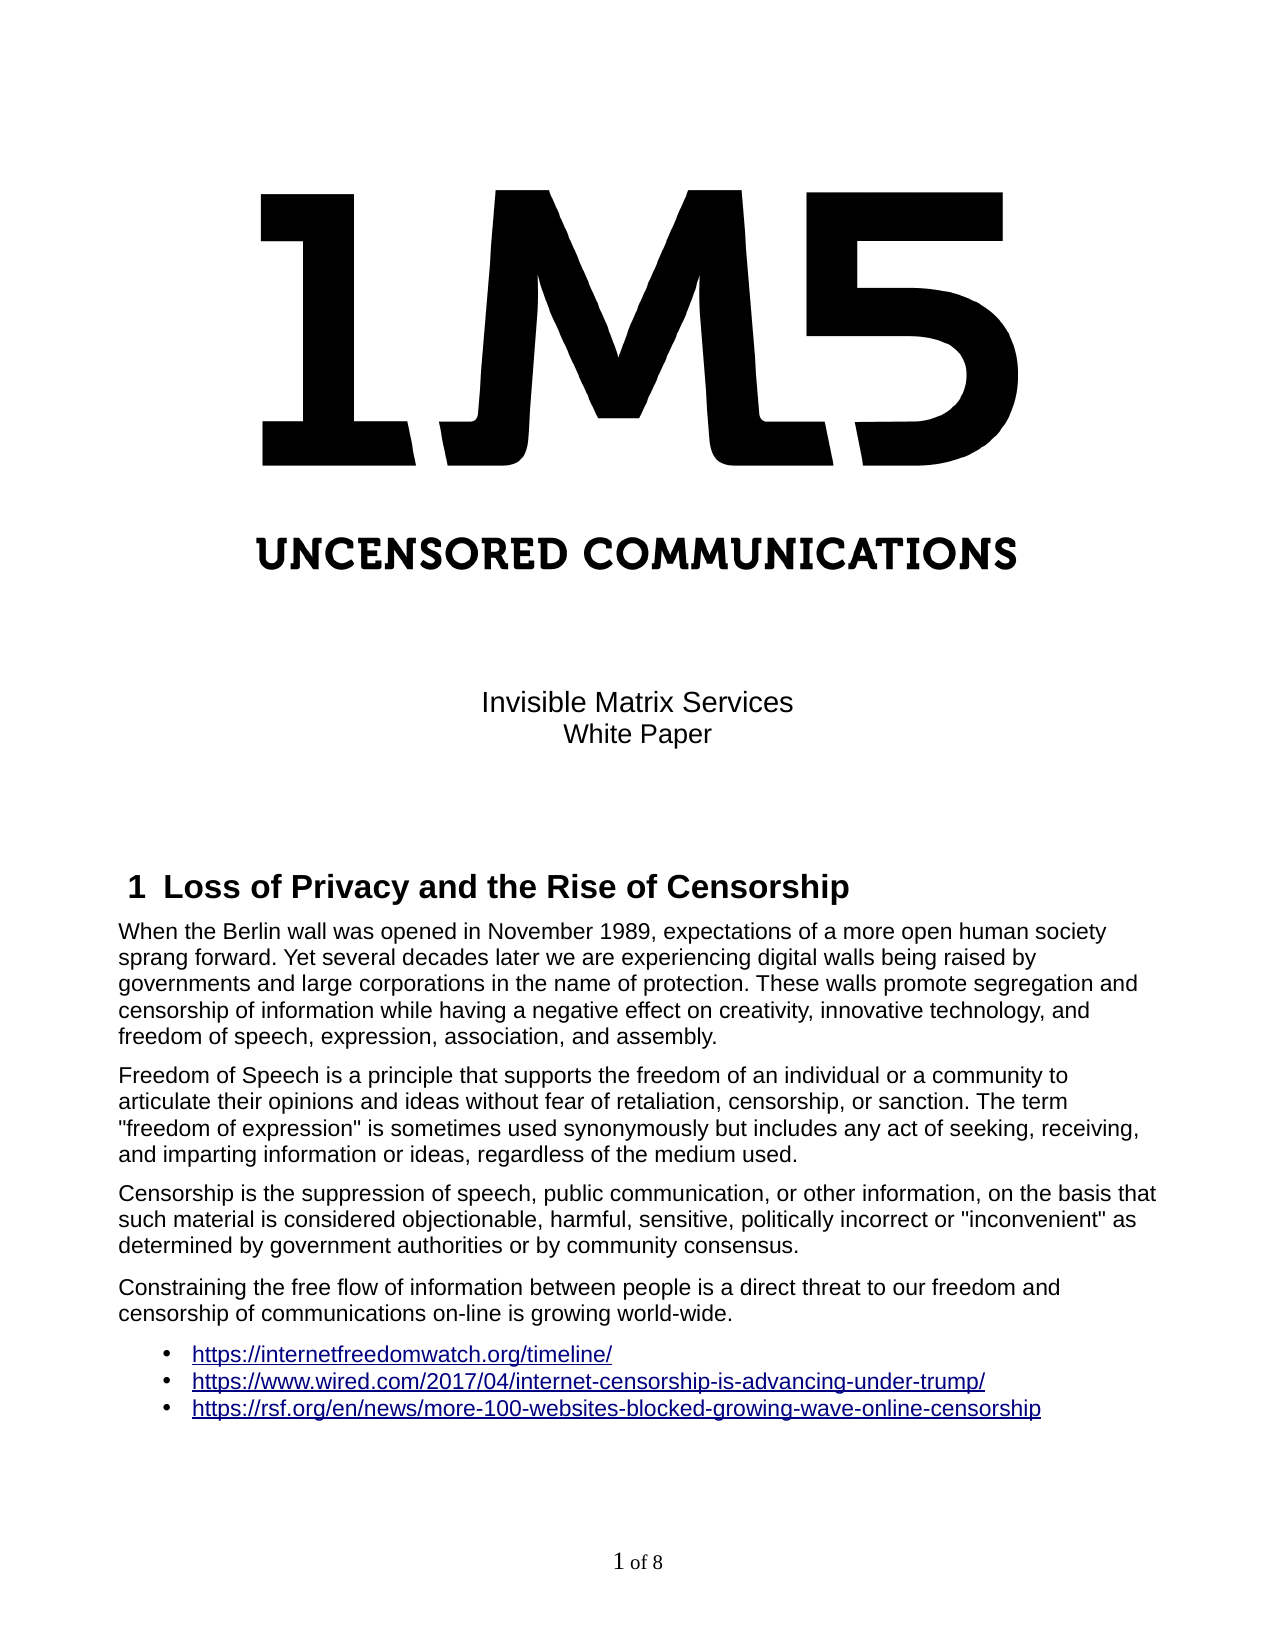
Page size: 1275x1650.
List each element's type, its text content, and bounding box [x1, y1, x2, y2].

list https://rsf.org/en/news/more-100-websites-blocked-growing-wave-online-censorship [162, 1394, 1157, 1421]
list https://internetfreedomwatch.org/timeline/ [162, 1341, 1157, 1368]
picture [118, 146, 1157, 623]
subtitle Loss of Privacy and the Rise of Censorship [118, 867, 1157, 905]
list https://www.wired.com/2017/04/internet-censorship-is-advancing-under-trump/ [162, 1368, 1157, 1394]
text When the Berlin wall was opened in November 1989, expectations of a more open human society sprang forward. Yet several decades later we are experiencing digital walls being raised by governments and large corporations in the name of protection. These walls promote segregation and censorship of information while having a negative effect on creativity, innovative technology, and freedom of speech, expression, association, and assembly. [118, 918, 1157, 1049]
text Censorship is the suppression of speech, public communication, or other information, on the basis that such material is considered objectionable, harmful, sensitive, politically incorrect or "inconvenient" as determined by government authorities or by community consensus. [118, 1180, 1157, 1259]
text White Paper [118, 718, 1157, 749]
text Freedom of Speech is a principle that supports the freedom of an individual or a community to articulate their opinions and ideas without fear of retaliation, censorship, or sanction. The term "freedom of expression" is sometimes used synonymously but includes any act of seeking, receiving, and imparting information or ideas, regardless of the medium used. [118, 1062, 1157, 1167]
text Invisible Matrix Services [118, 685, 1157, 718]
text Constraining the free flow of information between people is a direct threat to our freedom and censorship of communications on-line is growing world-wide. [118, 1273, 1157, 1326]
